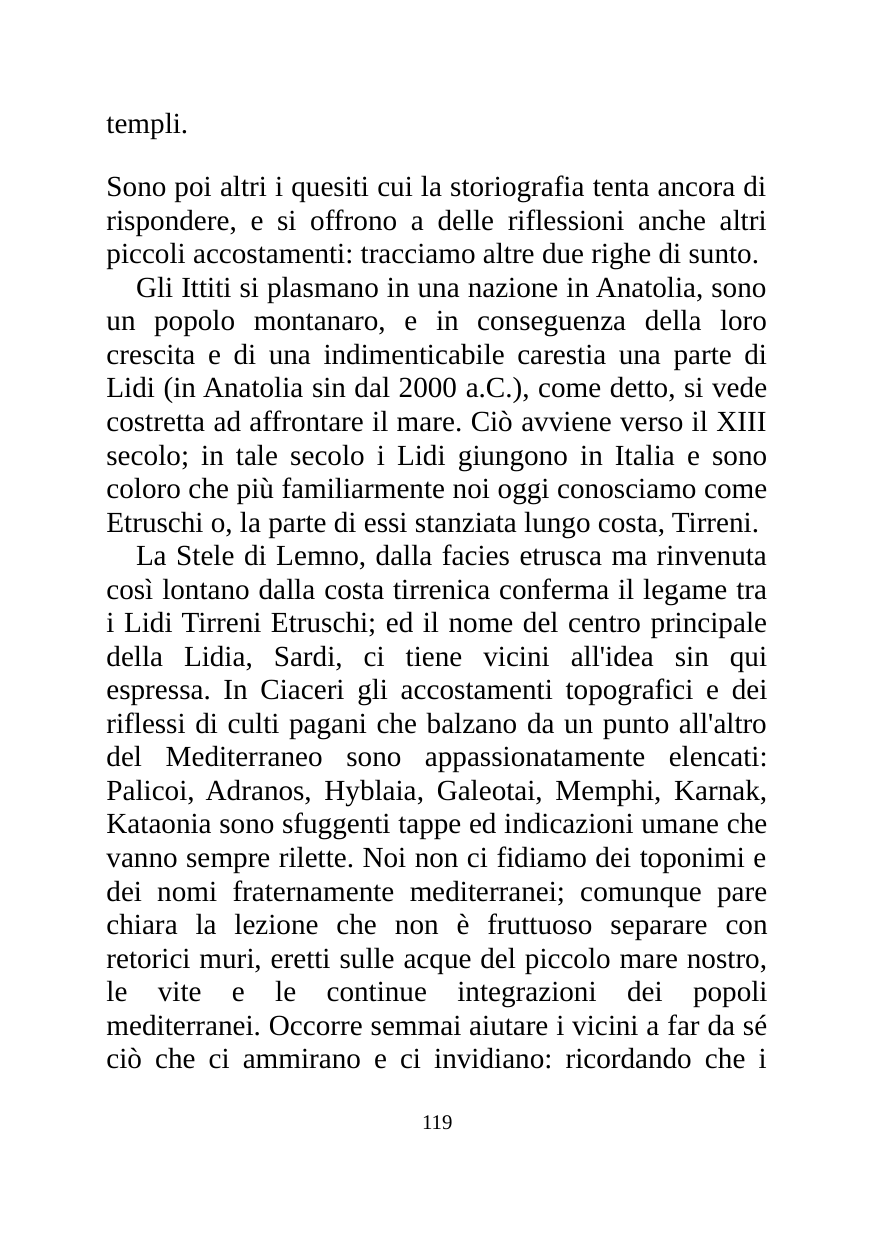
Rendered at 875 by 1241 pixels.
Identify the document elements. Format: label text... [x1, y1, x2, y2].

text templi. [106, 106, 768, 140]
text La Stele di Lemno, dalla facies etrusca ma rinvenuta così lontano dalla costa tirrenica conferma il legame tra i Lidi Tirreni Etruschi; ed il nome del centro principale della Lidia, Sardi, ci tiene vicini all'idea sin qui espressa. In Ciaceri gli accostamenti topografici e dei riflessi di culti pagani che balzano da un punto all'altro del Mediterraneo sono appassionatamente elencati: Palicoi, Adranos, Hyblaia, Galeotai, Memphi, Karnak, Kataonia sono sfuggenti tappe ed indicazioni umane che vanno sempre rilette. Noi non ci fidiamo dei toponimi e dei nomi fraternamente mediterranei; comunque pare chiara la lezione che non è fruttuoso separare con retorici muri, eretti sulle acque del piccolo mare nostro, le vite e le continue integrazioni dei popoli mediterranei. Occorre semmai aiutare i vicini a far da sé ciò che ci ammirano e ci invidiano: ricordando che i [106, 538, 768, 1075]
text Gli Ittiti si plasmano in una nazione in Anatolia, sono un popolo montanaro, e in conseguenza della loro crescita e di una indimenticabile carestia una parte di Lidi (in Anatolia sin dal 2000 a.C.), come detto, si vede costretta ad affrontare il mare. Ciò avviene verso il XIII secolo; in tale secolo i Lidi giungono in Italia e sono coloro che più familiarmente noi oggi conosciamo come Etruschi o, la parte di essi stanziata lungo costa, Tirreni. [106, 270, 768, 538]
text Sono poi altri i quesiti cui la storiografia tenta ancora di rispondere, e si offrono a delle riflessioni anche altri piccoli accostamenti: tracciamo altre due righe di sunto. [106, 169, 768, 270]
